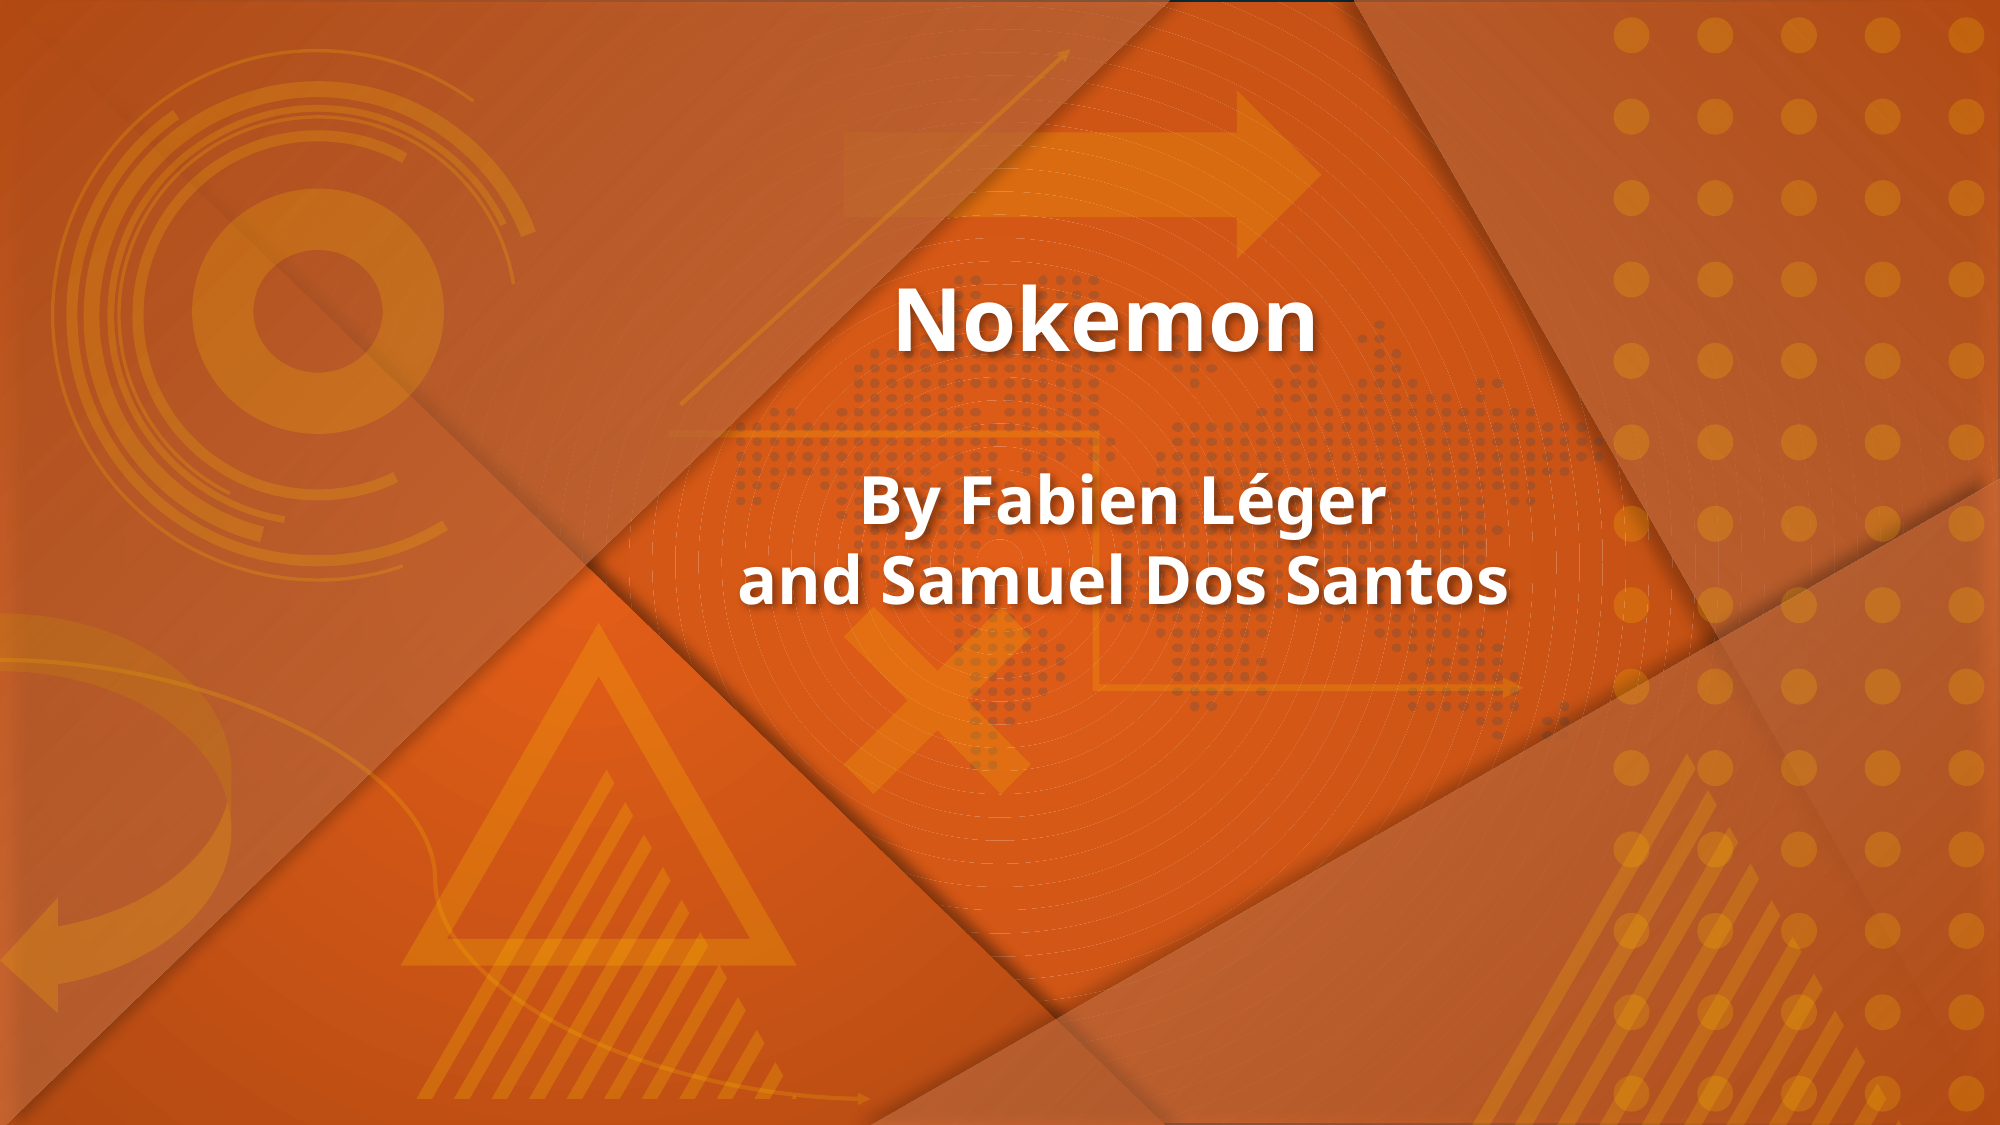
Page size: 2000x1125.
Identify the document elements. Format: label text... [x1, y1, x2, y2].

text_box [0, 0, 2000, 1125]
text_box Nokemon [524, 256, 1687, 377]
text_box By Fabien Léger and Samuel Dos Santos [542, 450, 1705, 625]
